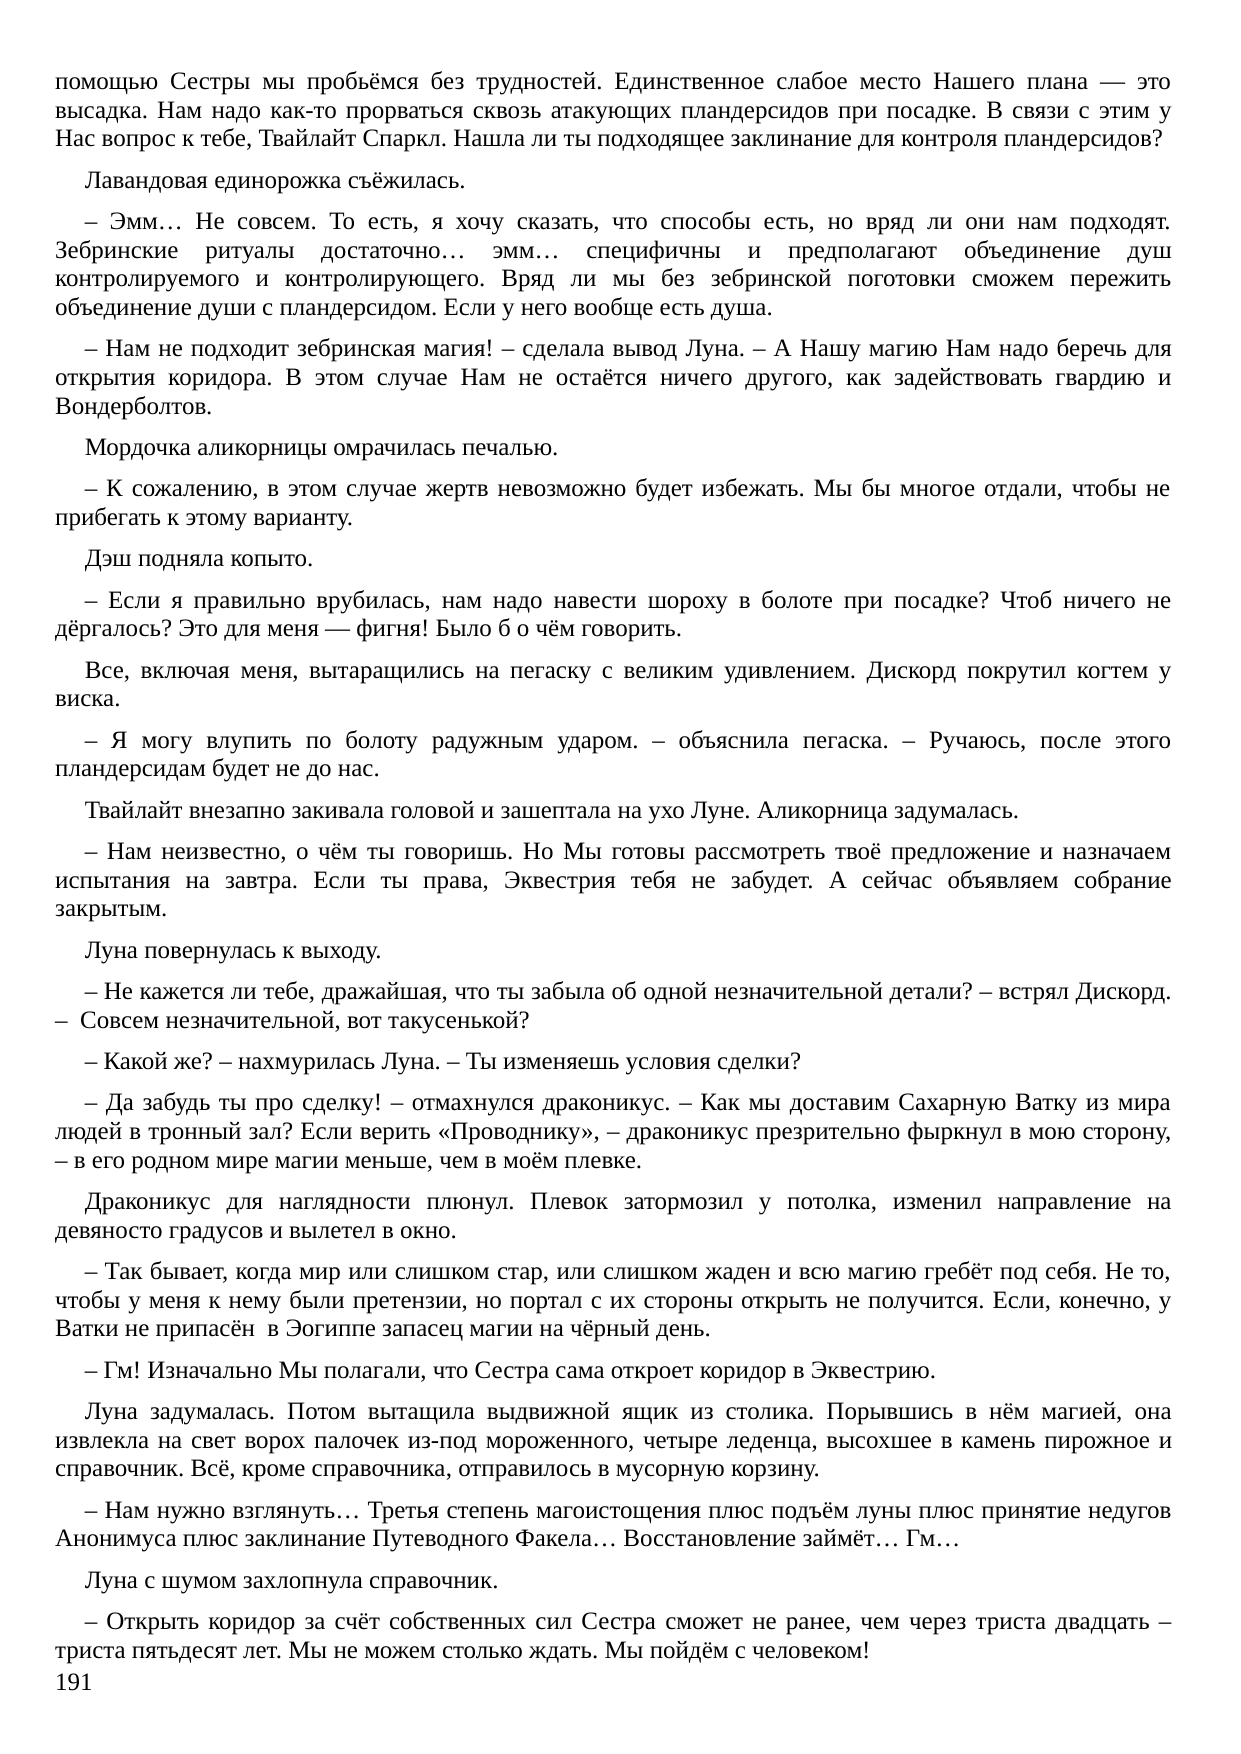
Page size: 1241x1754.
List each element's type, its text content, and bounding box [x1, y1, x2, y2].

text – Не кажется ли тебе, дражайшая, что ты забыла об одной незначительной детали? – встрял Дискорд. – Совсем незначительной, вот такусенькой? [55, 976, 1173, 1033]
text Все, включая меня, вытаращились на пегаску с великим удивлением. Дискорд покрутил когтем у виска. [55, 655, 1173, 712]
text Драконикус для наглядности плюнул. Плевок затормозил у потолка, изменил направление на девяносто градусов и вылетел в окно. [55, 1186, 1173, 1243]
text – Да забудь ты про сделку! – отмахнулся драконикус. – Как мы доставим Сахарную Ватку из мира людей в тронный зал? Если верить «Проводнику», – драконикус презрительно фыркнул в мою сторону, – в его родном мире магии меньше, чем в моём плевке. [55, 1087, 1173, 1173]
text – Если я правильно врубилась, нам надо навести шороху в болоте при посадке? Чтоб ничего не дёргалось? Это для меня — фигня! Было б о чём говорить. [55, 585, 1173, 642]
text Лавандовая единорожка съёжилась. [55, 165, 1173, 193]
text Луна задумалась. Потом вытащила выдвижной ящик из столика. Порывшись в нём магией, она извлекла на свет ворох палочек из-под мороженного, четыре леденца, высохшее в камень пирожное и справочник. Всё, кроме справочника, отправилось в мусорную корзину. [55, 1396, 1173, 1482]
text – К сожалению, в этом случае жертв невозможно будет избежать. Мы бы многое отдали, чтобы не прибегать к этому варианту. [55, 473, 1173, 531]
text – Я могу влупить по болоту радужным ударом. – объяснила пегаска. – Ручаюсь, после этого пландерсидам будет не до нас. [55, 725, 1173, 782]
text Дэш подняла копыто. [55, 543, 1173, 572]
text – Нам нужно взглянуть… Третья степень магоистощения плюс подъём луны плюс принятие недугов Анонимуса плюс заклинание Путеводного Факела… Восстановление займёт… Гм… [55, 1495, 1173, 1552]
text Мордочка аликорницы омрачилась печалью. [55, 432, 1173, 461]
text Луна повернулась к выходу. [55, 935, 1173, 963]
text – Открыть коридор за счёт собственных сил Сестра сможет не ранее, чем через триста двадцать – триста пятьдесят лет. Мы не можем столько ждать. Мы пойдём с человеком! [55, 1606, 1173, 1663]
text Твайлайт внезапно закивала головой и зашептала на ухо Луне. Аликорница задумалась. [55, 795, 1173, 823]
text помощью Сестры мы пробьёмся без трудностей. Единственное слабое место Нашего плана — это высадка. Нам надо как-то прорваться сквозь атакующих пландерсидов при посадке. В связи с этим у Нас вопрос к тебе, Твайлайт Спаркл. Нашла ли ты подходящее заклинание для контроля пландерсидов? [55, 66, 1173, 152]
text – Так бывает, когда мир или слишком стар, или слишком жаден и всю магию гребёт под себя. Не то, чтобы у меня к нему были претензии, но портал с их стороны открыть не получится. Если, конечно, у Ватки не припасён в Эогиппе запасец магии на чёрный день. [55, 1256, 1173, 1342]
text – Нам не подходит зебринская магия! – сделала вывод Луна. – А Нашу магию Нам надо беречь для открытия коридора. В этом случае Нам не остаётся ничего другого, как задействовать гвардию и Вондерболтов. [55, 333, 1173, 420]
text Луна с шумом захлопнула справочник. [55, 1565, 1173, 1593]
text – Какой же? – нахмурилась Луна. – Ты изменяешь условия сделки? [55, 1046, 1173, 1075]
text – Нам неизвестно, о чём ты говоришь. Но Мы готовы рассмотреть твоё предложение и назначаем испытания на завтра. Если ты права, Эквестрия тебя не забудет. А сейчас объявляем собрание закрытым. [55, 836, 1173, 922]
text – Эмм… Не совсем. То есть, я хочу сказать, что способы есть, но вряд ли они нам подходят. Зебринские ритуалы достаточно… эмм… специфичны и предполагают объединение душ контролируемого и контролирующего. Вряд ли мы без зебринской поготовки сможем пережить объединение души с пландерсидом. Если у него вообще есть душа. [55, 206, 1173, 321]
text – Гм! Изначально Мы полагали, что Сестра сама откроет коридор в Эквестрию. [55, 1355, 1173, 1383]
